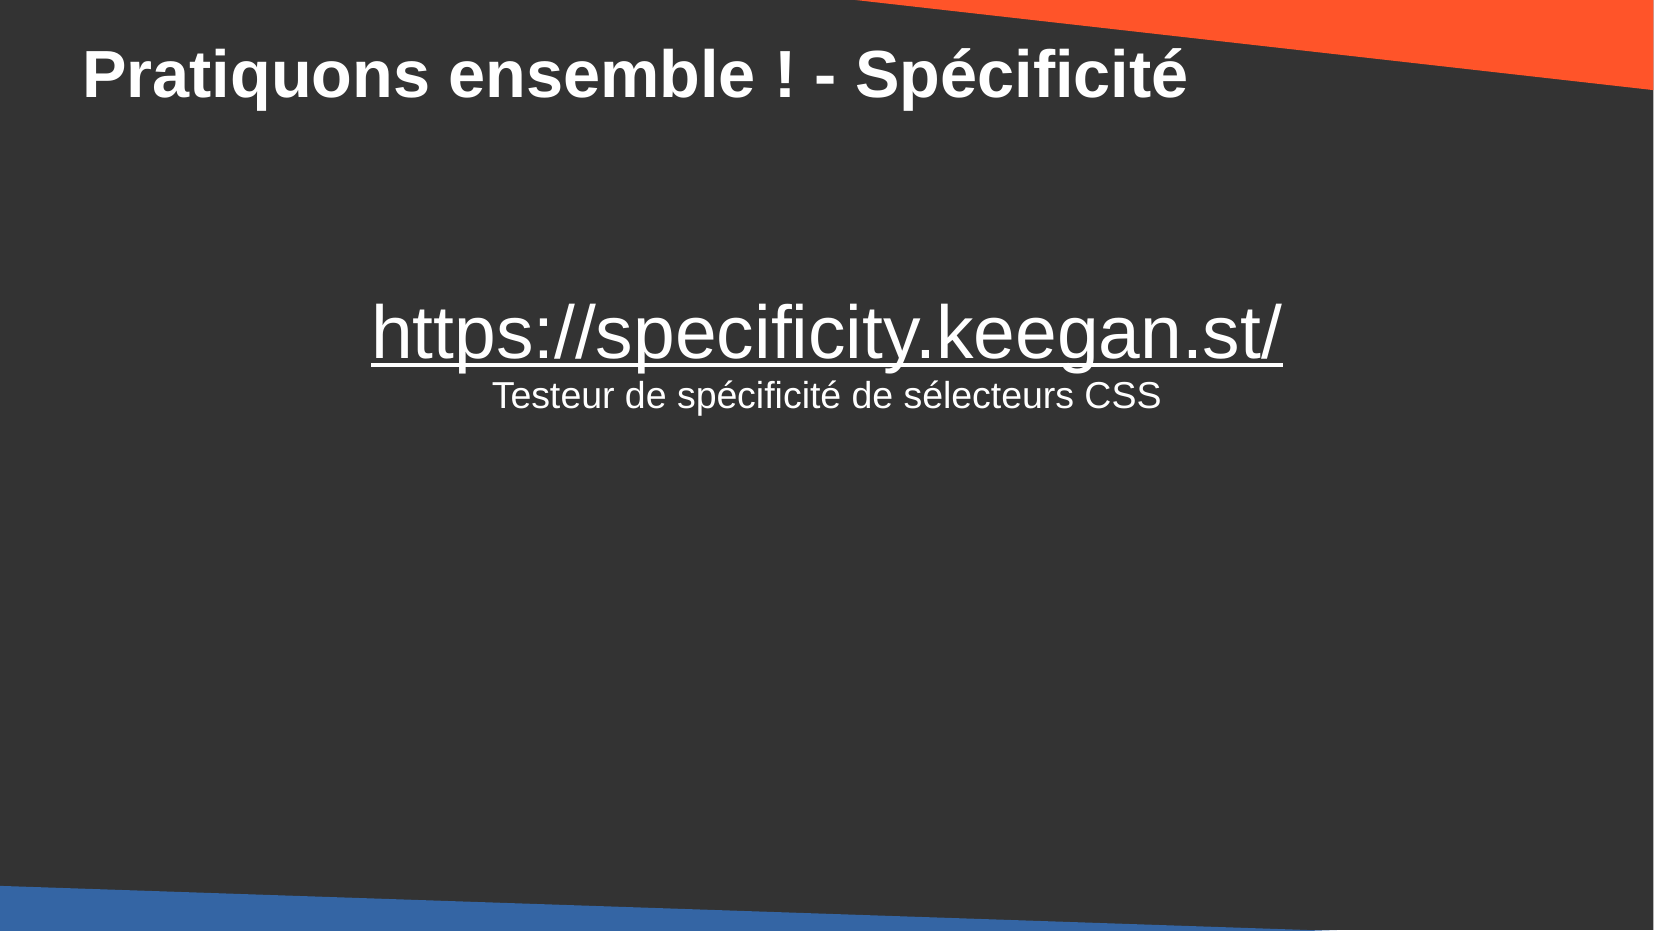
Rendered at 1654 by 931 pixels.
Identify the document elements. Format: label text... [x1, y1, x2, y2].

text_box [855, 0, 1654, 91]
title Pratiquons ensemble ! - Spécificité [82, 37, 1571, 114]
text_box [0, 885, 1337, 931]
text_box https://specificity.keegan.st/ Testeur de spécificité de sélecteurs CSS [283, 283, 1370, 425]
